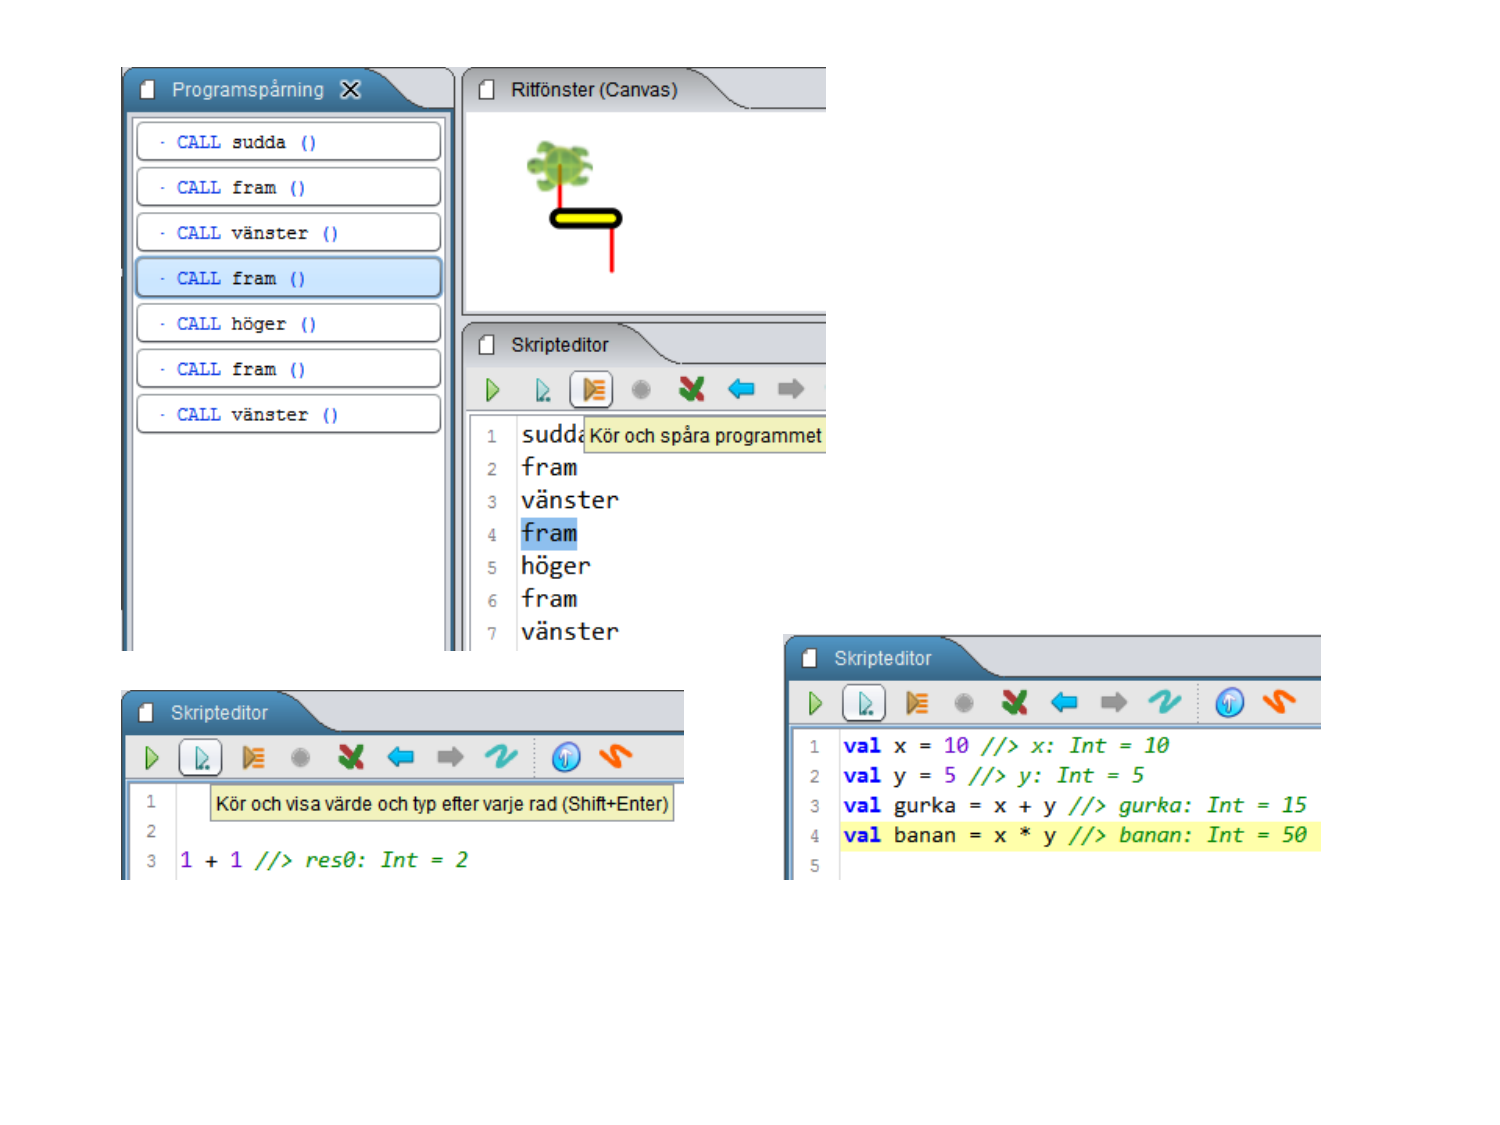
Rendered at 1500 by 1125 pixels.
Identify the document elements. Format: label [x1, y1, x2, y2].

picture [121, 67, 1321, 880]
picture [121, 690, 684, 880]
